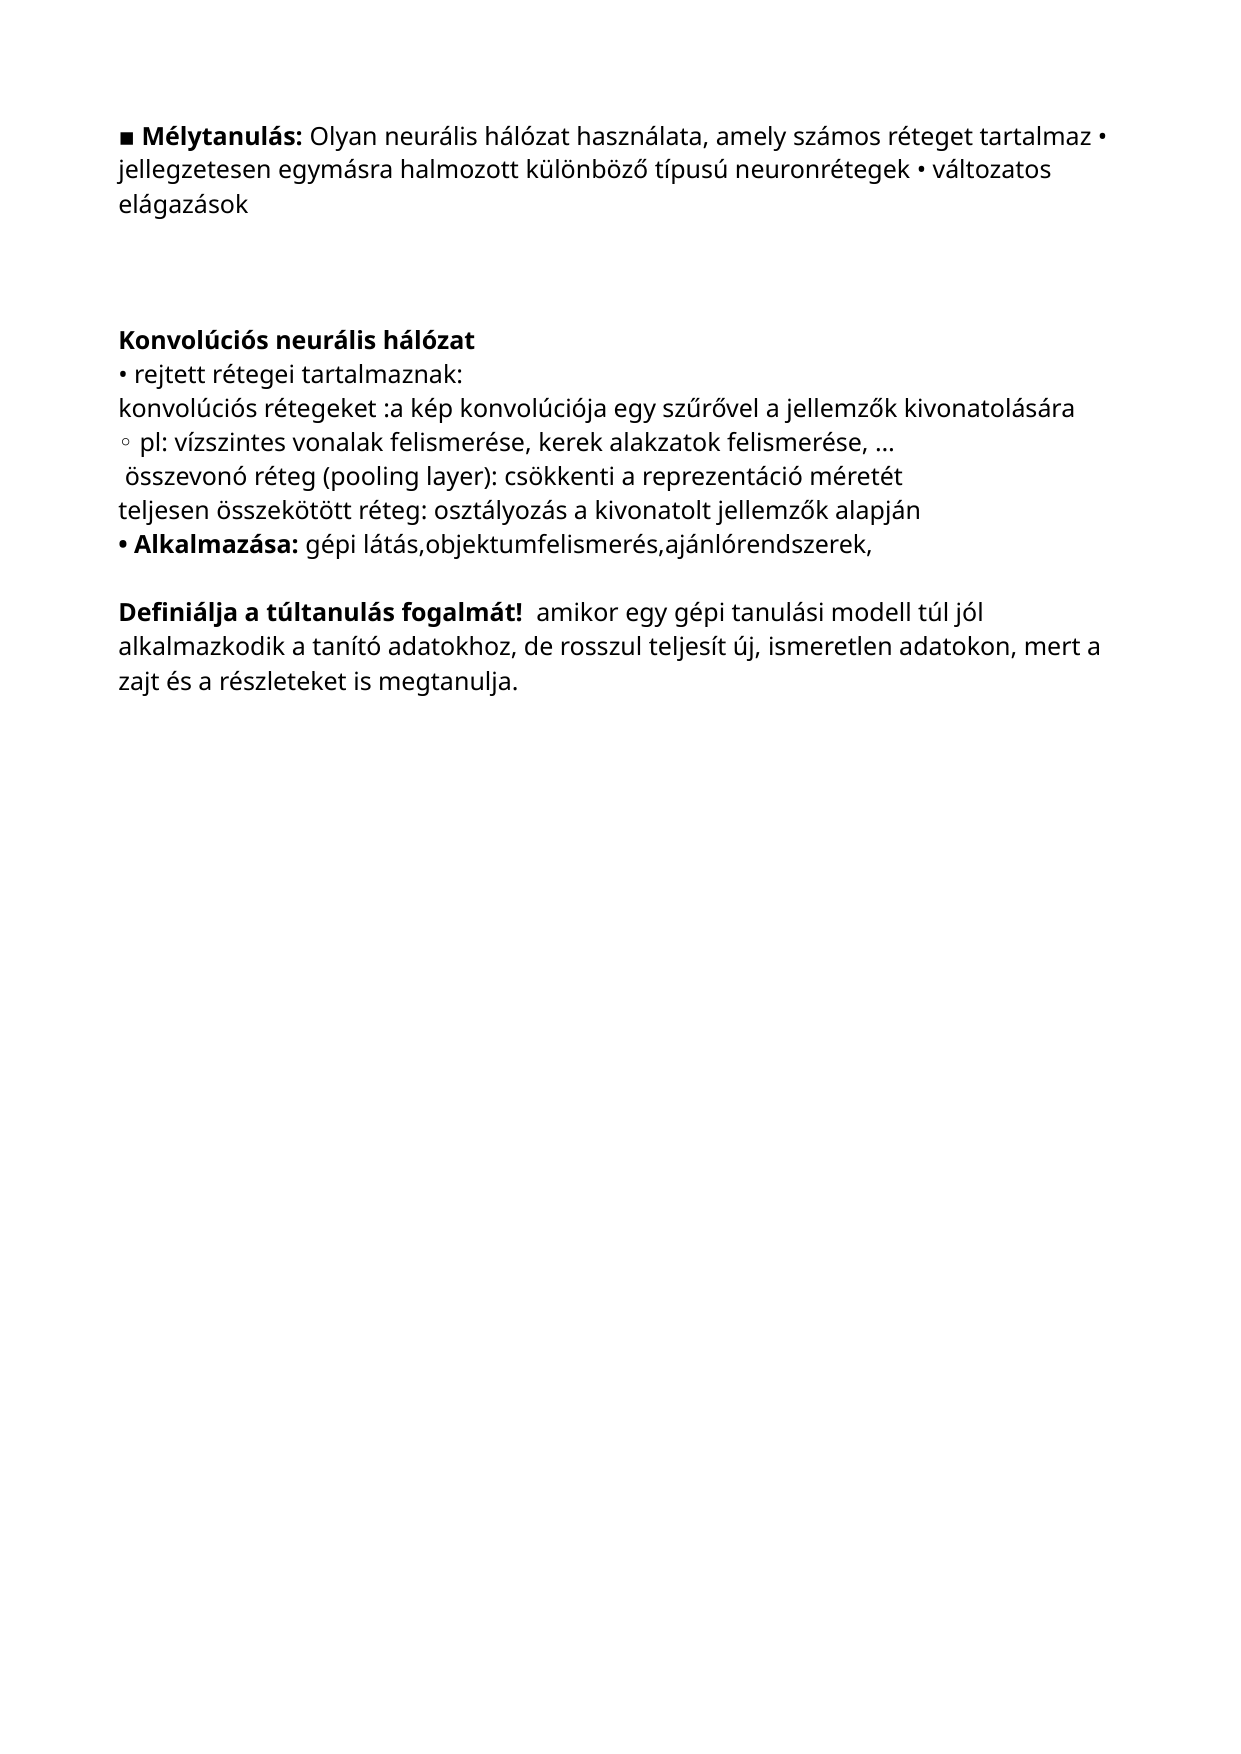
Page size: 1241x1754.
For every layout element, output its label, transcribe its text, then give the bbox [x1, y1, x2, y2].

text ◦ pl: vízszintes vonalak felismerése, kerek alakzatok felismerése, … [118, 425, 1122, 459]
text teljesen összekötött réteg: osztályozás a kivonatolt jellemzők alapján [118, 493, 1122, 527]
text összevonó réteg (pooling layer): csökkenti a reprezentáció méretét [118, 459, 1122, 493]
text Konvolúciós neurális hálózat [118, 322, 1122, 357]
text • rejtett rétegei tartalmaznak: [118, 357, 1122, 391]
text konvolúciós rétegeket :a kép konvolúciója egy szűrővel a jellemzők kivonatolására [118, 391, 1122, 425]
text • Alkalmazása: gépi látás,objektumfelismerés,ajánlórendszerek, [118, 527, 1122, 561]
text Definiálja a túltanulás fogalmát! amikor egy gépi tanulási modell túl jól alkalmazkodik a tanító adatokhoz, de rosszul teljesít új, ismeretlen adatokon, mert a zajt és a részleteket is megtanulja. [118, 595, 1122, 697]
text ▪ Mélytanulás: Olyan neurális hálózat használata, amely számos réteget tartalmaz • jellegzetesen egymásra halmozott különböző típusú neuronrétegek • változatos elágazások [118, 118, 1122, 220]
